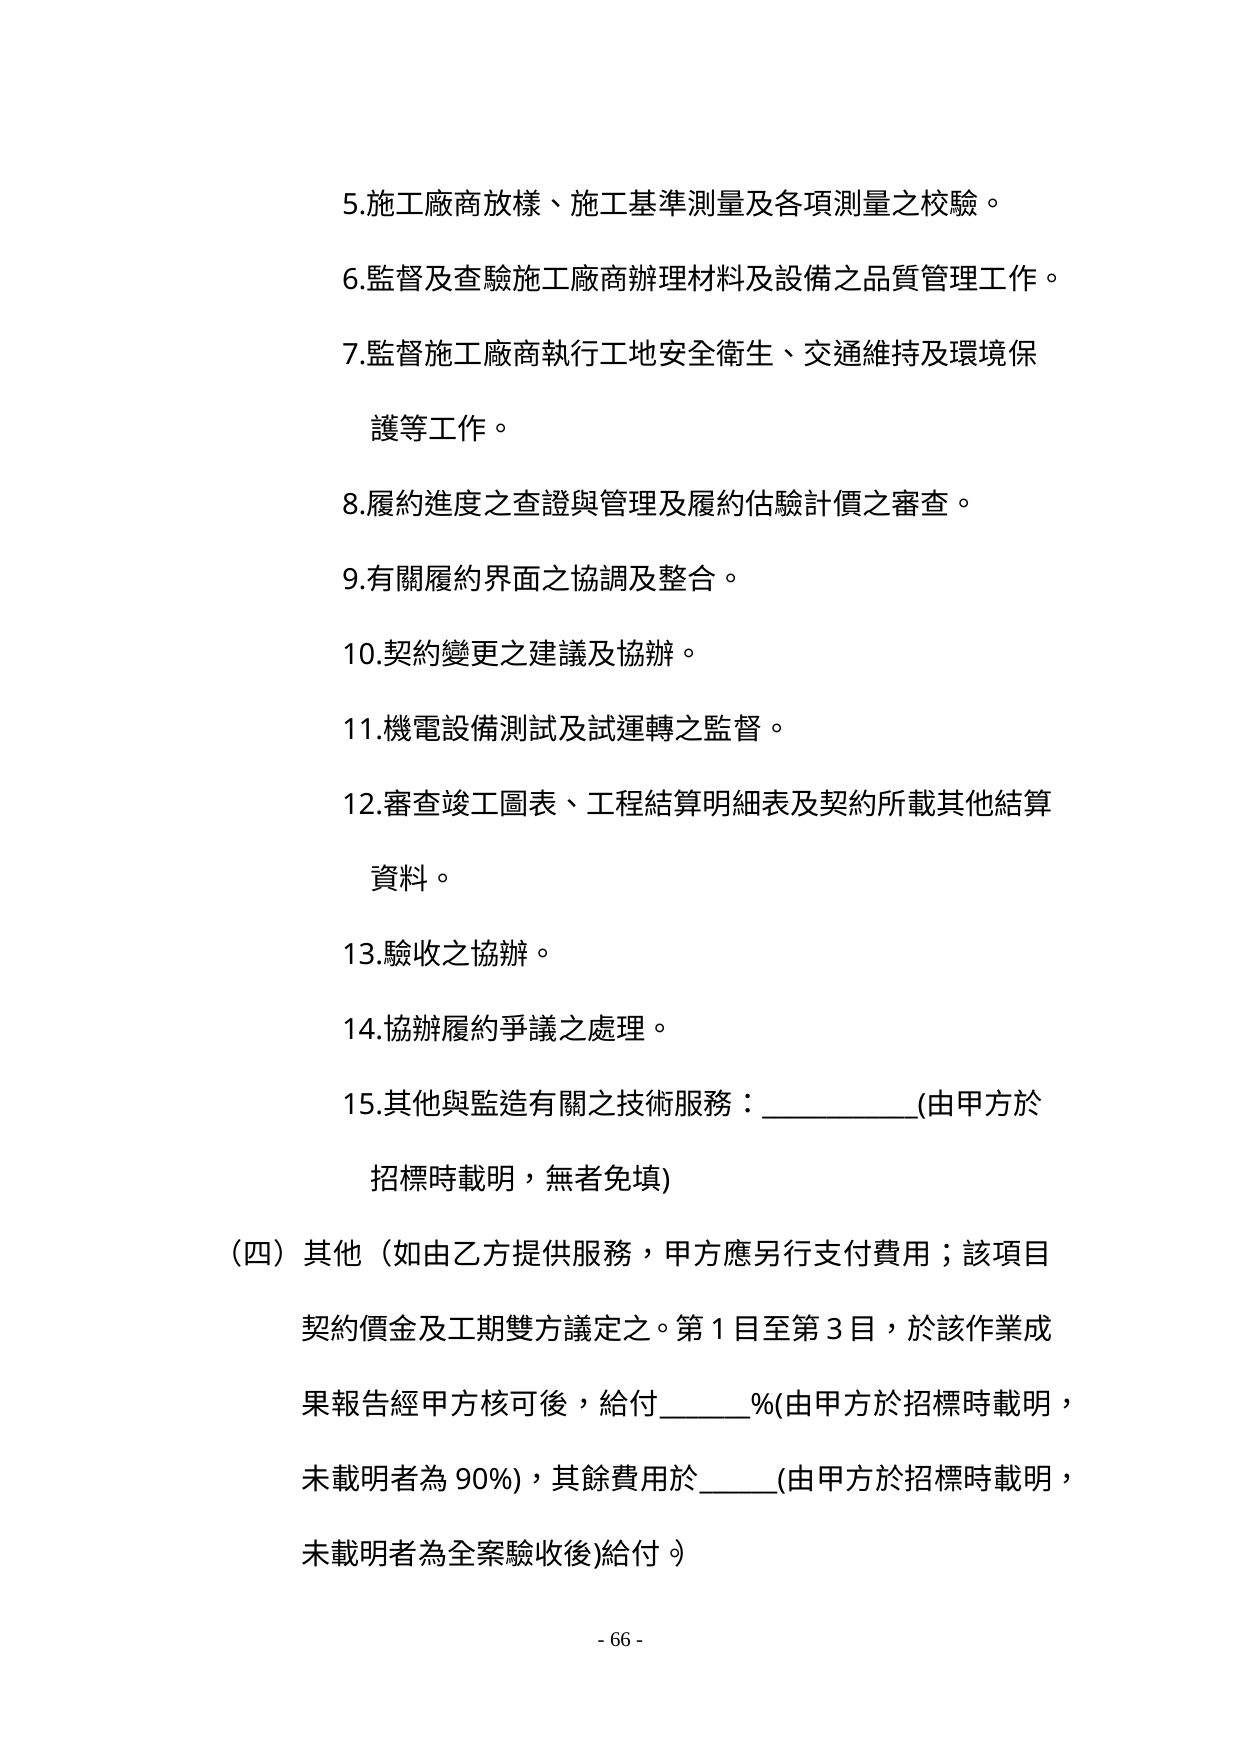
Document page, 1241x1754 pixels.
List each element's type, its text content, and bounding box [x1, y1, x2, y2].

text 6.監督及查驗施工廠商辦理材料及設備之品質管理工作。 [342, 239, 1053, 314]
text 9.有關履約界面之協調及整合。 [342, 539, 1053, 614]
text 14.協辦履約爭議之處理。 [342, 989, 1053, 1064]
text 8.履約進度之查證與管理及履約估驗計價之審查。 [342, 464, 1053, 539]
text 11.機電設備測試及試運轉之監督。 [342, 689, 1053, 764]
text 10.契約變更之建議及協辦。 [342, 614, 1053, 689]
text 7.監督施工廠商執行工地安全衛生、交通維持及環境保護等工作。 [342, 314, 1053, 464]
text 13.驗收之協辦。 [342, 914, 1053, 989]
text （四）其他（如由乙方提供服務，甲方應另行支付費用；該項目契約價金及工期雙方議定之。第1目至第3目，於該作業成果報告經甲方核可後，給付_______%(由甲方於招標時載明，未載明者為90%)，其餘費用於______(由甲方於招標時載明，未載明者為全案驗收後)給付。） [214, 1214, 1053, 1589]
text 12.審查竣工圖表、工程結算明細表及契約所載其他結算資料。 [342, 764, 1053, 914]
text 15.其他與監造有關之技術服務：____________(由甲方於招標時載明，無者免填) [342, 1064, 1053, 1214]
text 5.施工廠商放樣、施工基準測量及各項測量之校驗。 [342, 164, 1053, 239]
